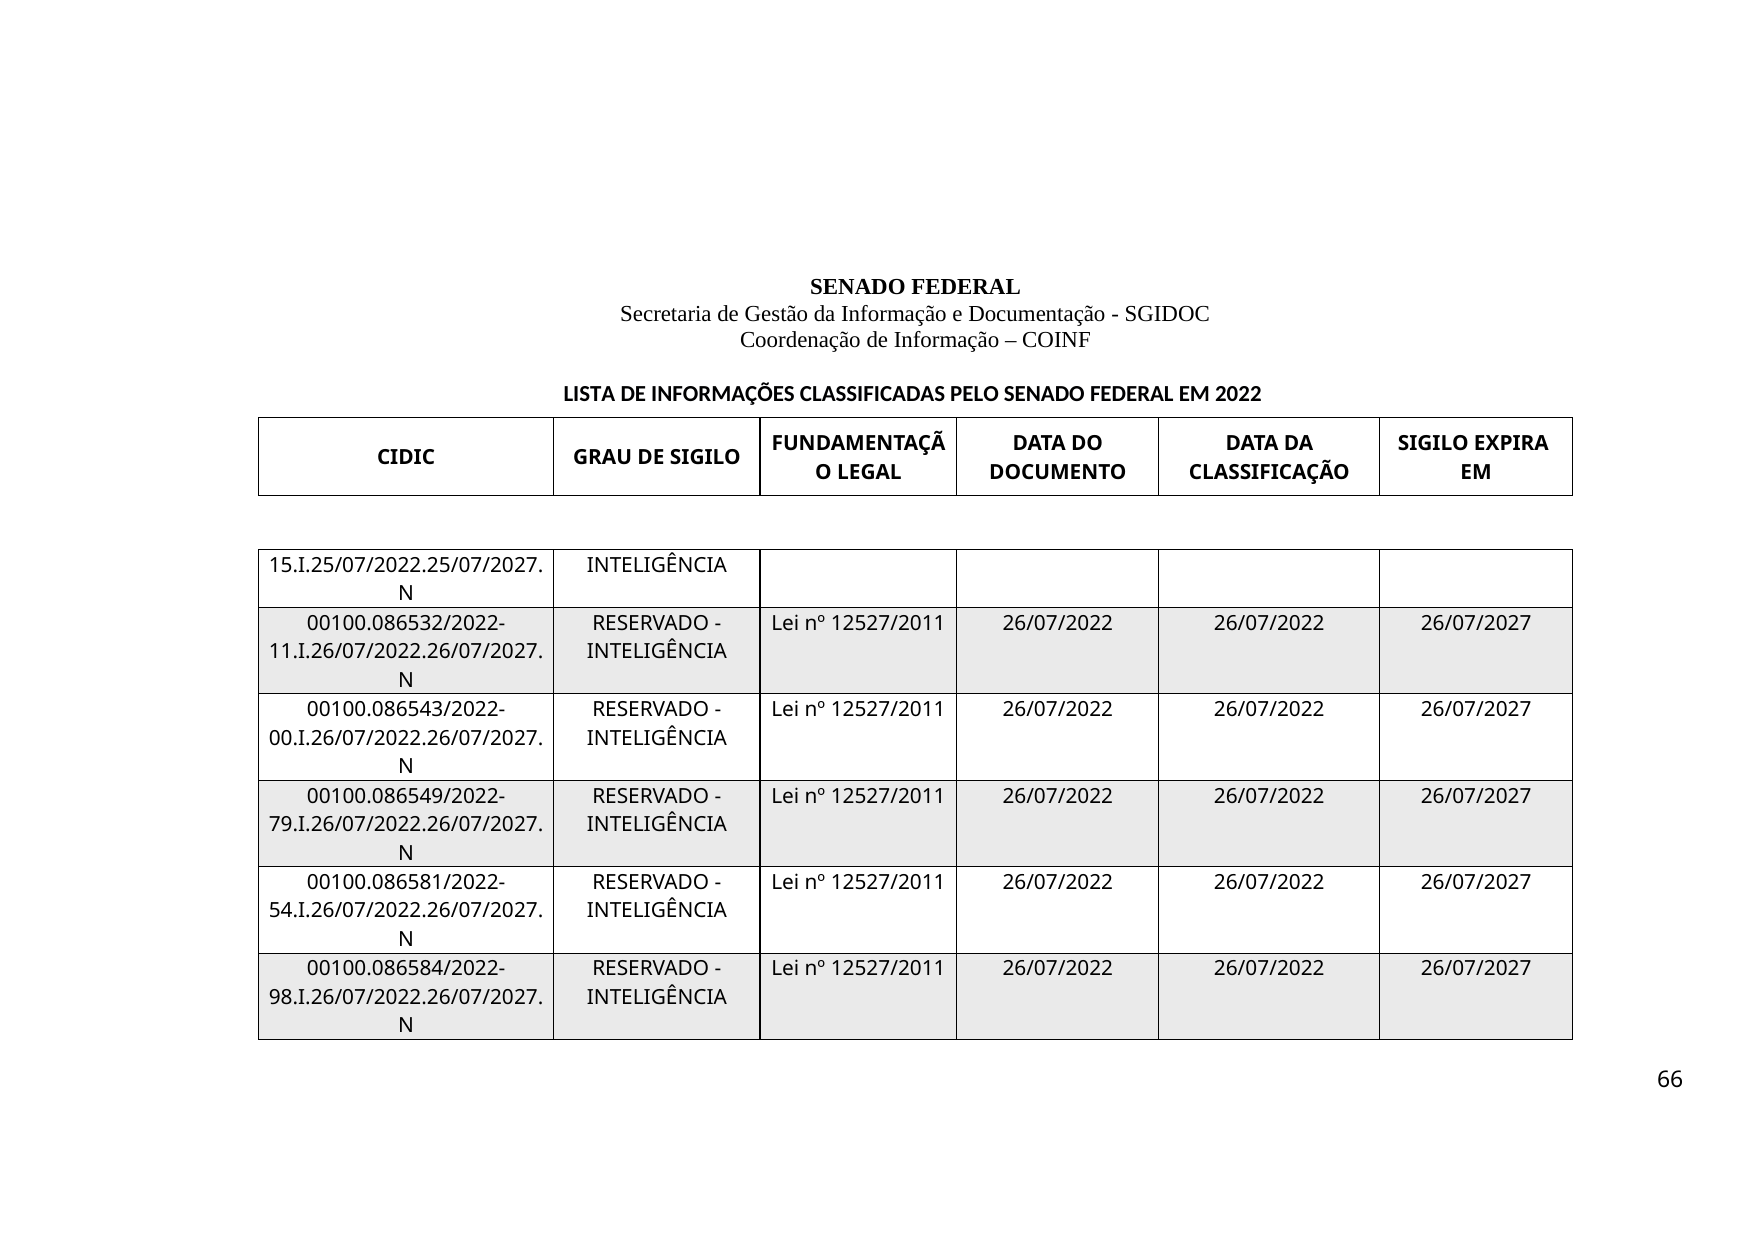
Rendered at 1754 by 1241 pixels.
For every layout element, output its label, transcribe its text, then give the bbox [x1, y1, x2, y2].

table_cell 00100.086581/2022-54.I.26/07/2022.26/07/2027.N [259, 867, 553, 952]
table_cell 26/07/2022 [957, 781, 1158, 866]
table_cell - INTELIGÊNCIA [554, 550, 759, 607]
table_cell 00100.086549/2022-79.I.26/07/2022.26/07/2027.N [259, 781, 553, 866]
table_cell 00100.086584/2022-98.I.26/07/2022.26/07/2027.N [259, 954, 553, 1039]
table_cell 26/07/2022 [957, 694, 1158, 780]
table_cell 26/07/2027 [1380, 954, 1572, 1039]
table_cell 00100.086543/2022-00.I.26/07/2022.26/07/2027.N [259, 694, 553, 780]
table_cell 26/07/2022 [1159, 781, 1379, 866]
table_cell 00100.086532/2022-11.I.26/07/2022.26/07/2027.N [259, 608, 553, 693]
table_cell 26/07/2027 [1380, 781, 1572, 866]
table_cell Lei nº 12527/2011 [761, 954, 956, 1039]
table_cell Lei nº 12527/2011 [761, 867, 956, 952]
table_cell Lei nº 12527/2011 [761, 608, 956, 693]
table_cell RESERVADO - INTELIGÊNCIA [554, 867, 759, 952]
table_cell 26/07/2022 [1159, 608, 1379, 693]
table_cell 26/07/2022 [957, 608, 1158, 693]
table_cell 26/07/2027 [1380, 694, 1572, 780]
table_cell RESERVADO - INTELIGÊNCIA [554, 694, 759, 780]
table_cell 26/07/2022 [957, 867, 1158, 952]
table_cell [1159, 550, 1379, 607]
table_cell 26/07/2022 [1159, 694, 1379, 780]
table_cell RESERVADO - INTELIGÊNCIA [554, 954, 759, 1039]
table_cell 26/07/2027 [1380, 608, 1572, 693]
table_cell [761, 550, 956, 607]
table_cell 15.I.25/07/2022.25/07/2027.N [259, 550, 553, 607]
table_cell [1380, 550, 1572, 607]
table_cell 26/07/2022 [1159, 867, 1379, 952]
table_cell RESERVADO - INTELIGÊNCIA [554, 608, 759, 693]
table_cell 26/07/2022 [957, 954, 1158, 1039]
table_cell RESERVADO - INTELIGÊNCIA [554, 781, 759, 866]
table_cell 26/07/2027 [1380, 867, 1572, 952]
table_cell [957, 550, 1158, 607]
table_cell 26/07/2022 [1159, 954, 1379, 1039]
table_cell Lei nº 12527/2011 [761, 694, 956, 780]
table_cell Lei nº 12527/2011 [761, 781, 956, 866]
